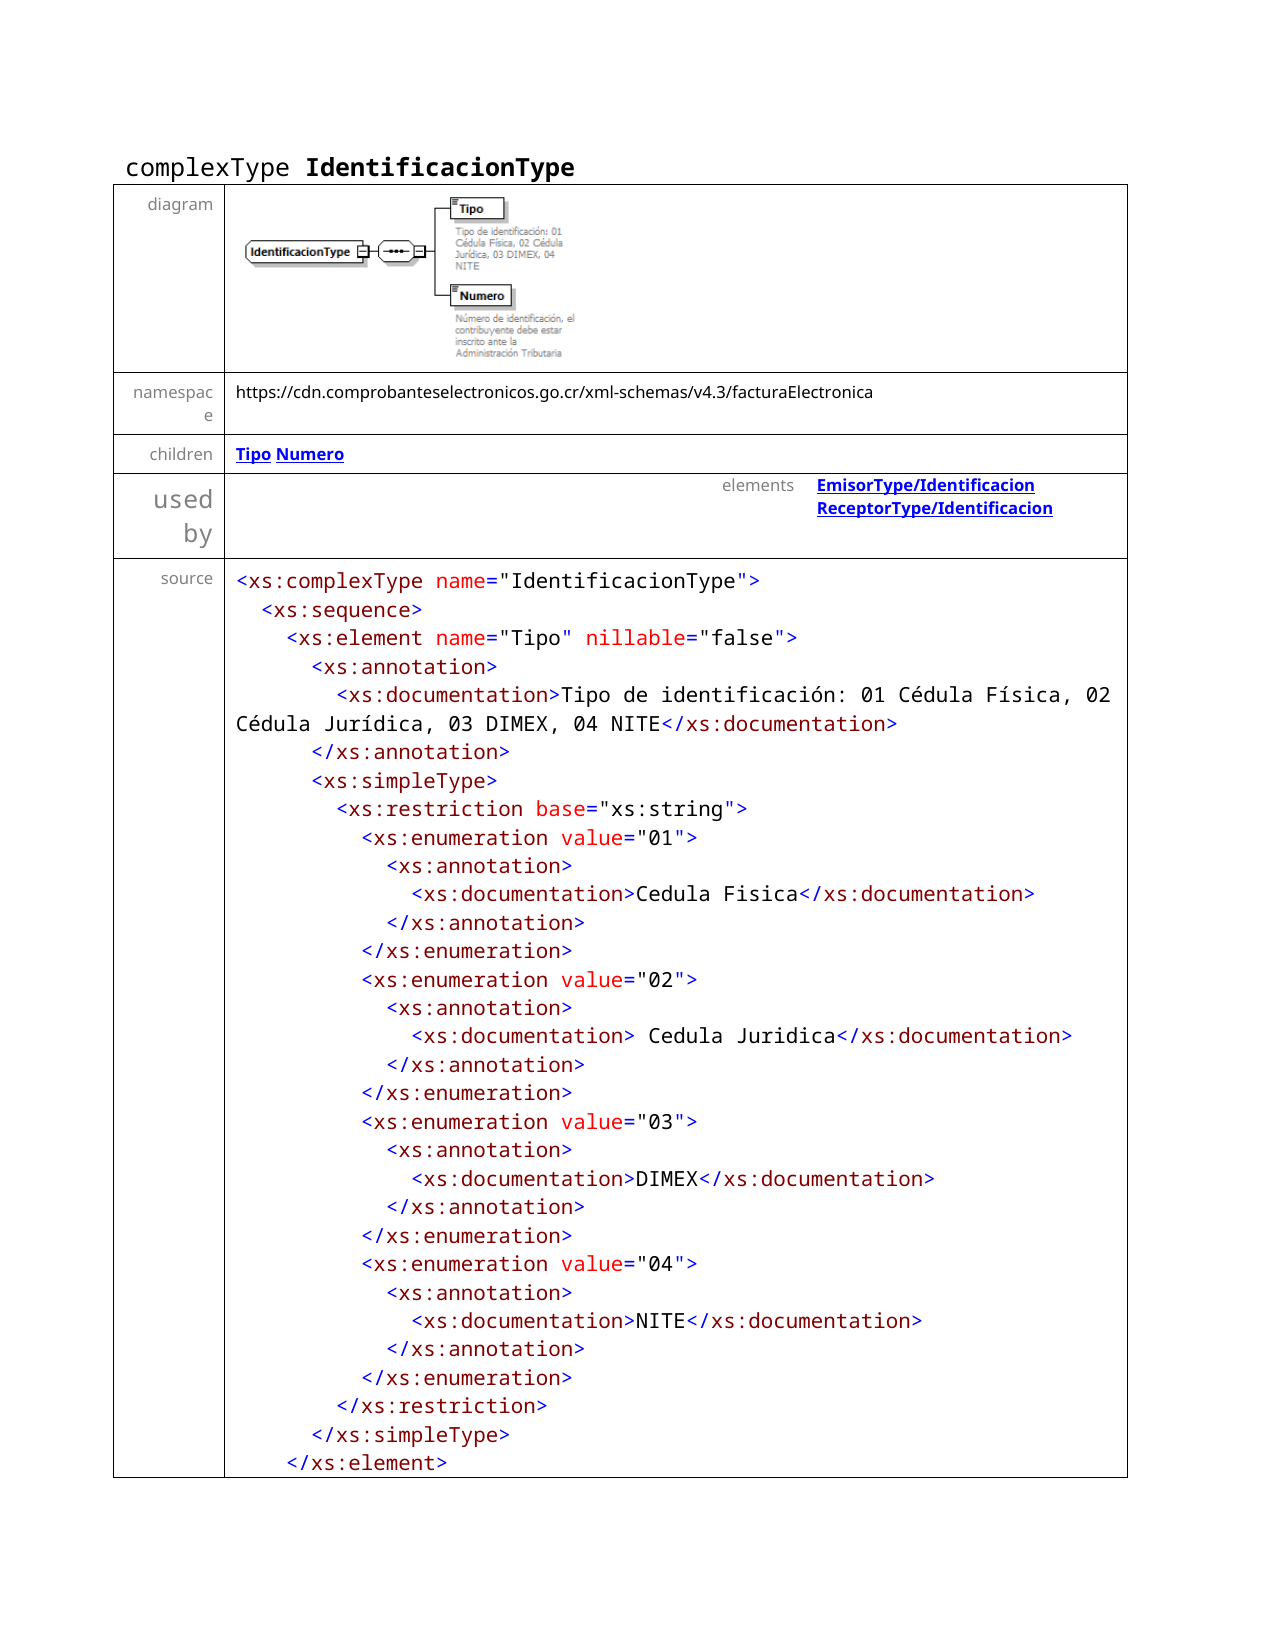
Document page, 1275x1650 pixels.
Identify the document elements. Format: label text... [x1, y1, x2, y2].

table_cell [225, 474, 1127, 558]
table_cell namespace [114, 373, 224, 434]
table_header EmisorType/Identificacion ReceptorType/Identificacion [805, 474, 1127, 519]
table_cell source [114, 559, 224, 1477]
table_header diagram [114, 185, 224, 372]
table_cell <xs:complexType name="IdentificacionType"> <xs:sequence> <xs:element name="Tipo" nillable="false"> <xs:annotation> <xs:documentation>Tipo de identificación: 01 Cédula Física, 02 Cédula Jurídica, 03 DIMEX, 04 NITE</xs:documentation> </xs:annotation> <xs:simpleType> <xs:restriction base="xs:string"> <xs:enumeration value="01"> <xs:annotation> <xs:documentation>Cedula Fisica</xs:documentation> </xs:annotation> </xs:enumeration> <xs:enumeration value="02"> <xs:annotation> <xs:documentation> Cedula Juridica</xs:documentation> </xs:annotation> </xs:enumeration> <xs:enumeration value="03"> <xs:annotation> <xs:documentation>DIMEX</xs:documentation> </xs:annotation> </xs:enumeration> <xs:enumeration value="04"> <xs:annotation> <xs:documentation>NITE</xs:documentation> </xs:annotation> </xs:enumeration> </xs:restriction> </xs:simpleType> </xs:element> [225, 559, 1127, 1477]
table_cell https://cdn.comprobanteselectronicos.go.cr/xml-schemas/v4.3/facturaElectronica [225, 373, 1127, 434]
table_header [225, 185, 1127, 372]
picture [235, 193, 588, 364]
table_cell children [114, 435, 224, 473]
text complexType IdentificacionType [125, 150, 1150, 184]
table_cell used by [114, 474, 224, 558]
table_cell Tipo Numero [225, 435, 1127, 473]
table_header elements [236, 474, 805, 519]
